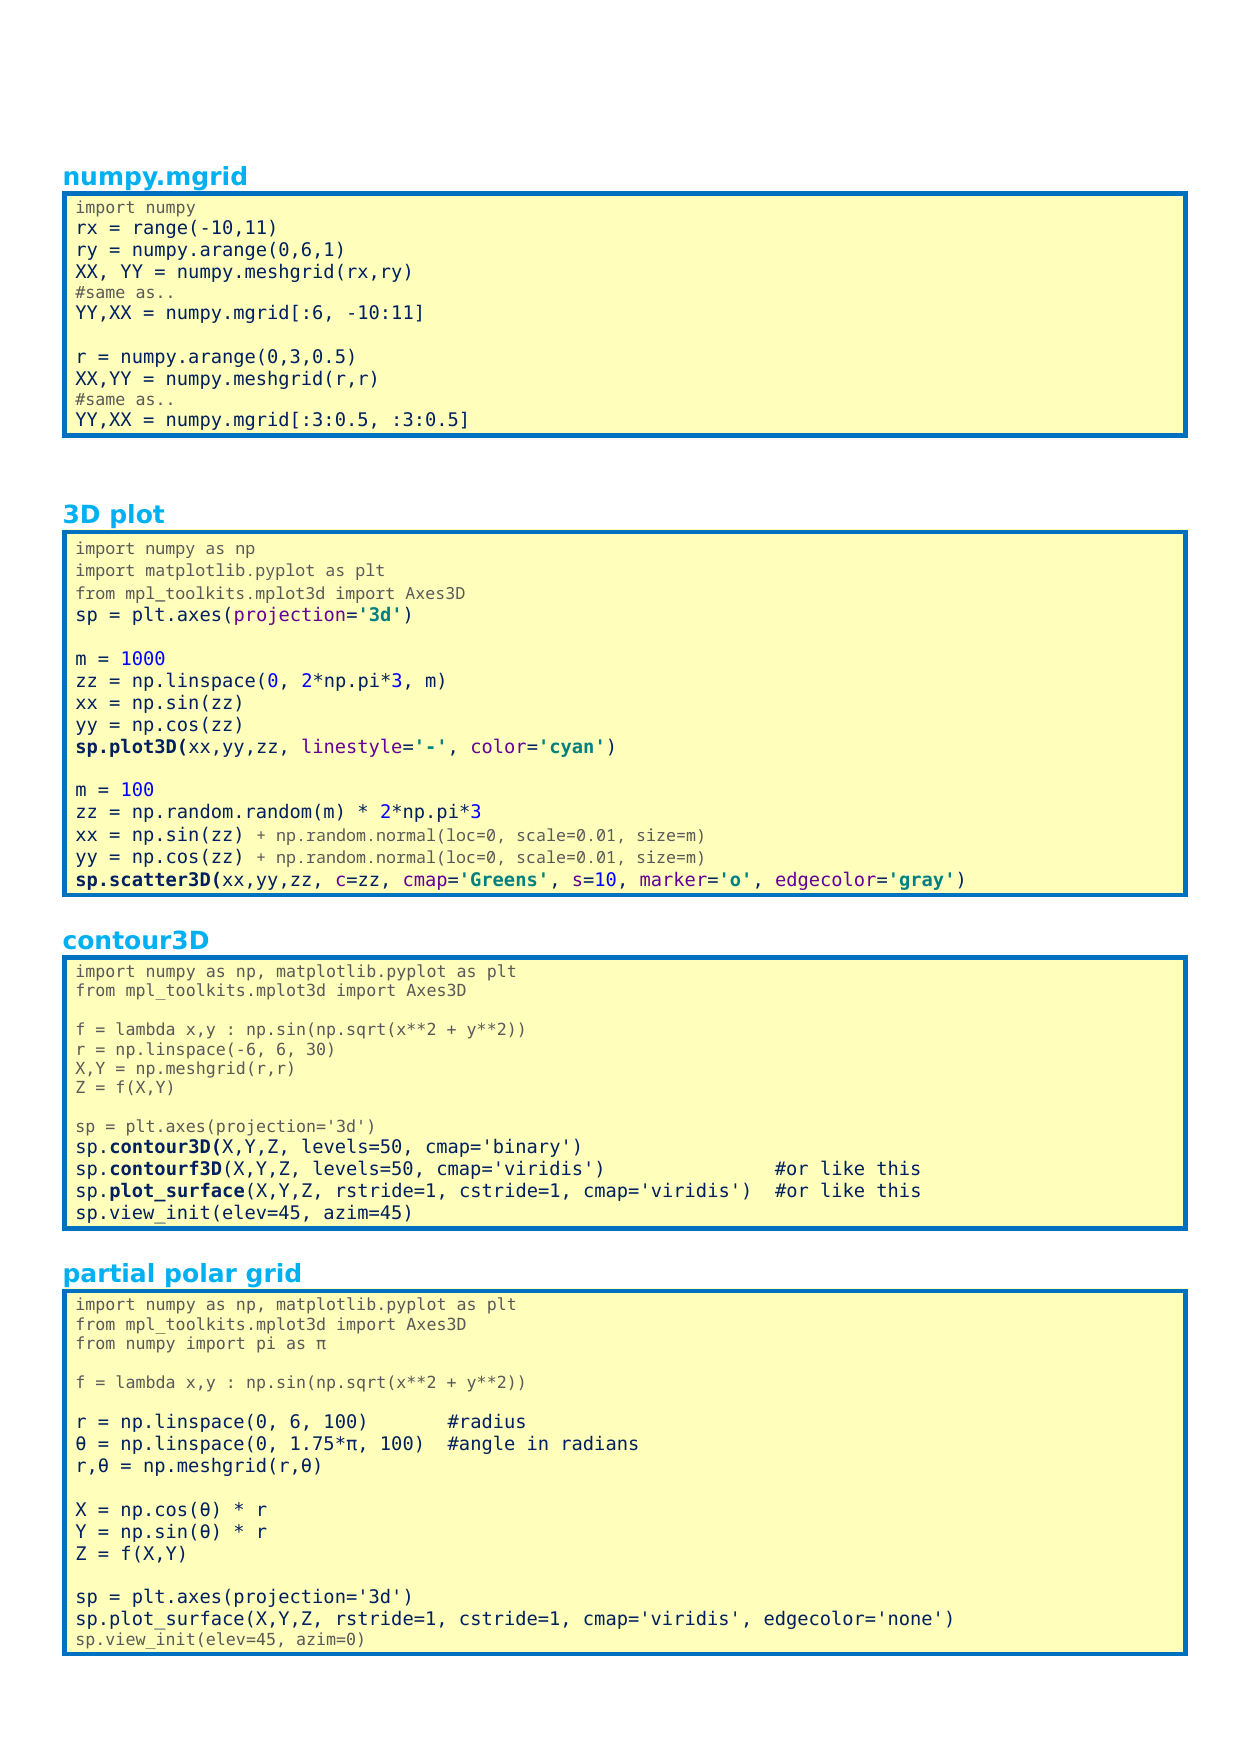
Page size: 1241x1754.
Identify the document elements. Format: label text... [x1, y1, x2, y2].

text sp.view_init(elev=45, azim=0) [67, 1623, 1183, 1652]
text sp.plot_surface(X,Y,Z, rstride=1, cstride=1, cmap='viridis') #or like this [67, 1173, 1183, 1195]
text f = lambda x,y : np.sin(np.sqrt(x**2 + y**2)) [67, 1366, 1183, 1385]
title contour3D [62, 926, 1188, 955]
text r = numpy.arange(0,3,0.5) [67, 339, 1183, 361]
text Y = np.sin(θ) * r [67, 1514, 1183, 1536]
text #same as.. [67, 383, 1183, 402]
text from mpl_toolkits.mplot3d import Axes3D [67, 1308, 1183, 1327]
text XX, YY = numpy.meshgrid(rx,ry) [67, 254, 1183, 276]
text XX,YY = numpy.meshgrid(r,r) [67, 361, 1183, 383]
text import numpy as np, matplotlib.pyplot as plt [67, 960, 1183, 974]
text f = lambda x,y : np.sin(np.sqrt(x**2 + y**2)) [67, 1013, 1183, 1033]
text X = np.cos(θ) * r [67, 1492, 1183, 1514]
text import numpy as np import matplotlib.pyplot as plt from mpl_toolkits.mplot3d import Axes3D sp = plt.axes(projection='3d') m = 1000 zz = np.linspace(0, 2*np.pi*3, m) xx = np.sin(zz) yy = np.cos(zz) sp.plot3D(xx,yy,zz, linestyle='-', color='cyan') m = 100 zz = np.random.random(m) * 2*np.pi*3 xx = np.sin(zz) + np.random.normal(loc=0, scale=0.01, size=m) yy = np.cos(zz) + np.random.normal(loc=0, scale=0.01, size=m) sp.scatter3D(xx,yy,zz, c=zz, cmap='Greens', s=10, marker='o', edgecolor='gray') [67, 534, 1183, 893]
text Z = f(X,Y) [67, 1536, 1183, 1558]
text from numpy import pi as π [67, 1327, 1183, 1347]
text ry = numpy.arange(0,6,1) [67, 232, 1183, 254]
title numpy.mgrid [62, 162, 1188, 191]
text sp.contour3D(X,Y,Z, levels=50, cmap='binary') [67, 1129, 1183, 1151]
text r = np.linspace(0, 6, 100) #radius [67, 1405, 1183, 1427]
text θ = np.linspace(0, 1.75*π, 100) #angle in radians [67, 1427, 1183, 1448]
title partial polar grid [62, 1259, 1188, 1288]
title 3D plot [62, 500, 1188, 529]
text sp = plt.axes(projection='3d') [67, 1110, 1183, 1129]
text YY,XX = numpy.mgrid[:6, -10:11] [67, 295, 1183, 317]
text Z = f(X,Y) [67, 1071, 1183, 1091]
text r,θ = np.meshgrid(r,θ) [67, 1448, 1183, 1470]
text rx = range(-10,11) [67, 210, 1183, 232]
text sp.plot_surface(X,Y,Z, rstride=1, cstride=1, cmap='viridis', edgecolor='none') [67, 1602, 1183, 1623]
text sp = plt.axes(projection='3d') [67, 1580, 1183, 1602]
text sp.contourf3D(X,Y,Z, levels=50, cmap='viridis') #or like this [67, 1151, 1183, 1173]
text X,Y = np.meshgrid(r,r) [67, 1052, 1183, 1071]
text from mpl_toolkits.mplot3d import Axes3D [67, 974, 1183, 994]
text import numpy [67, 196, 1183, 210]
text #same as.. [67, 276, 1183, 295]
text sp.view_init(elev=45, azim=45) [67, 1195, 1183, 1226]
text YY,XX = numpy.mgrid[:3:0.5, :3:0.5] [67, 402, 1183, 433]
text import numpy as np, matplotlib.pyplot as plt [67, 1293, 1183, 1308]
text r = np.linspace(-6, 6, 30) [67, 1033, 1183, 1052]
